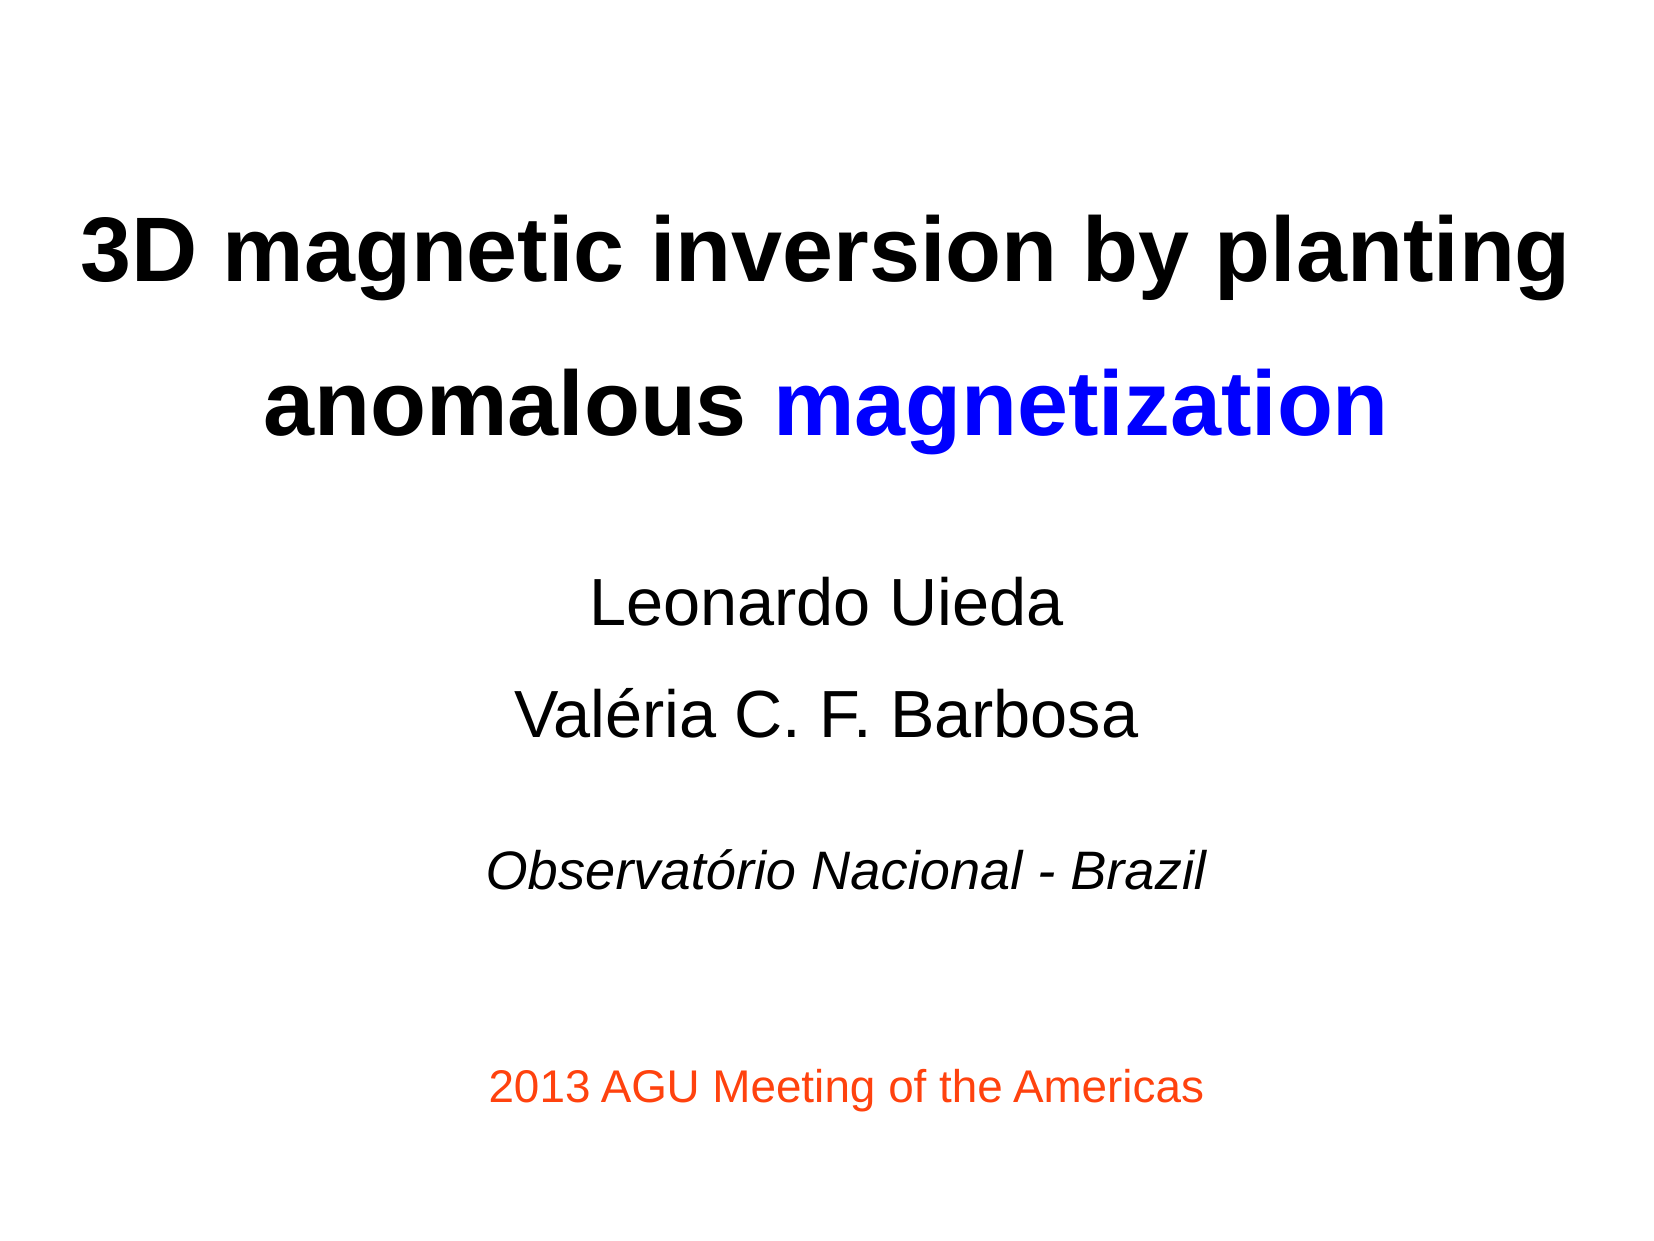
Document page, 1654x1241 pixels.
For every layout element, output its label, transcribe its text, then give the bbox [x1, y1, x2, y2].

text_box Leonardo Uieda Valéria C. F. Barbosa [99, 532, 1554, 753]
text_box Observatório Nacional - Brazil [387, 818, 1306, 894]
title 3D magnetic inversion by planting anomalous magnetization [0, 172, 1653, 532]
text_box 2013 AGU Meeting of the Americas [387, 1036, 1306, 1112]
